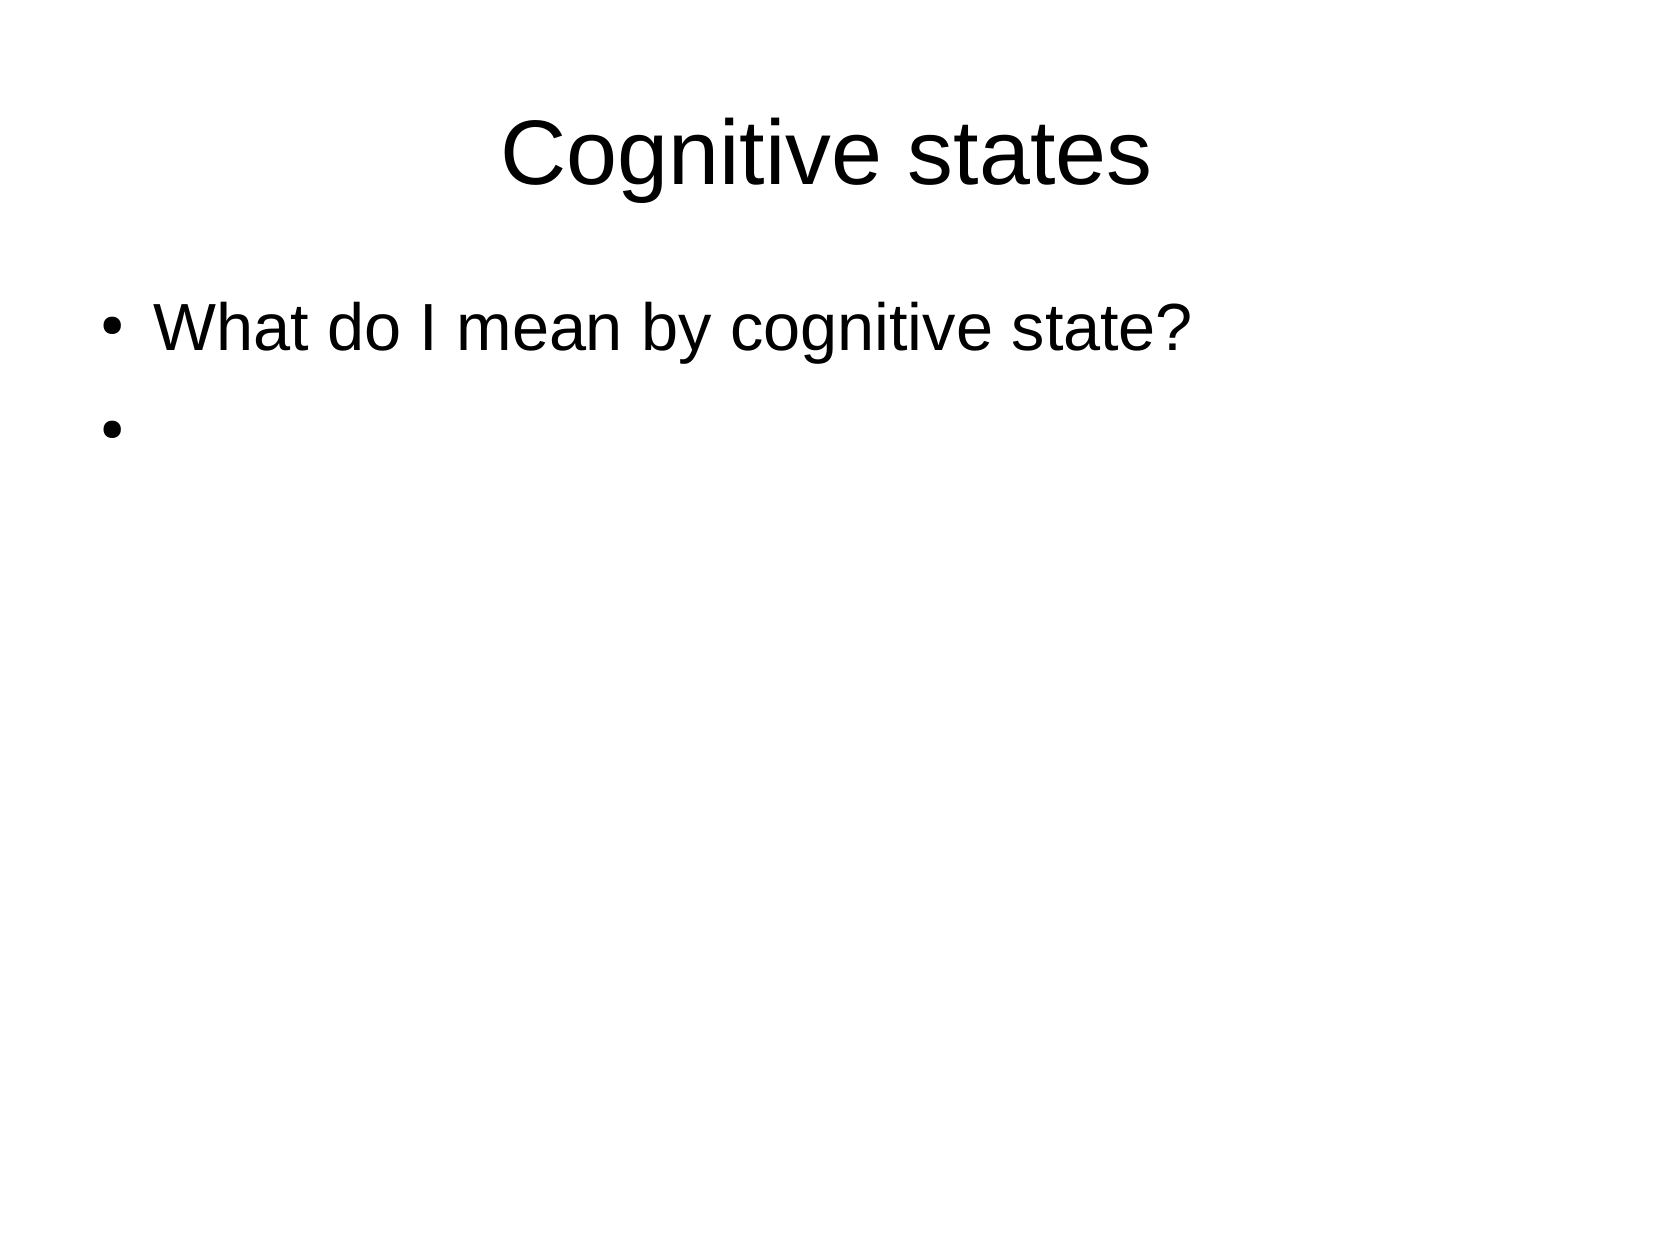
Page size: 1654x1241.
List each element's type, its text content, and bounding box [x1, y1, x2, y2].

title Cognitive states [82, 49, 1571, 257]
list What do I mean by cognitive state? [82, 290, 1571, 1010]
